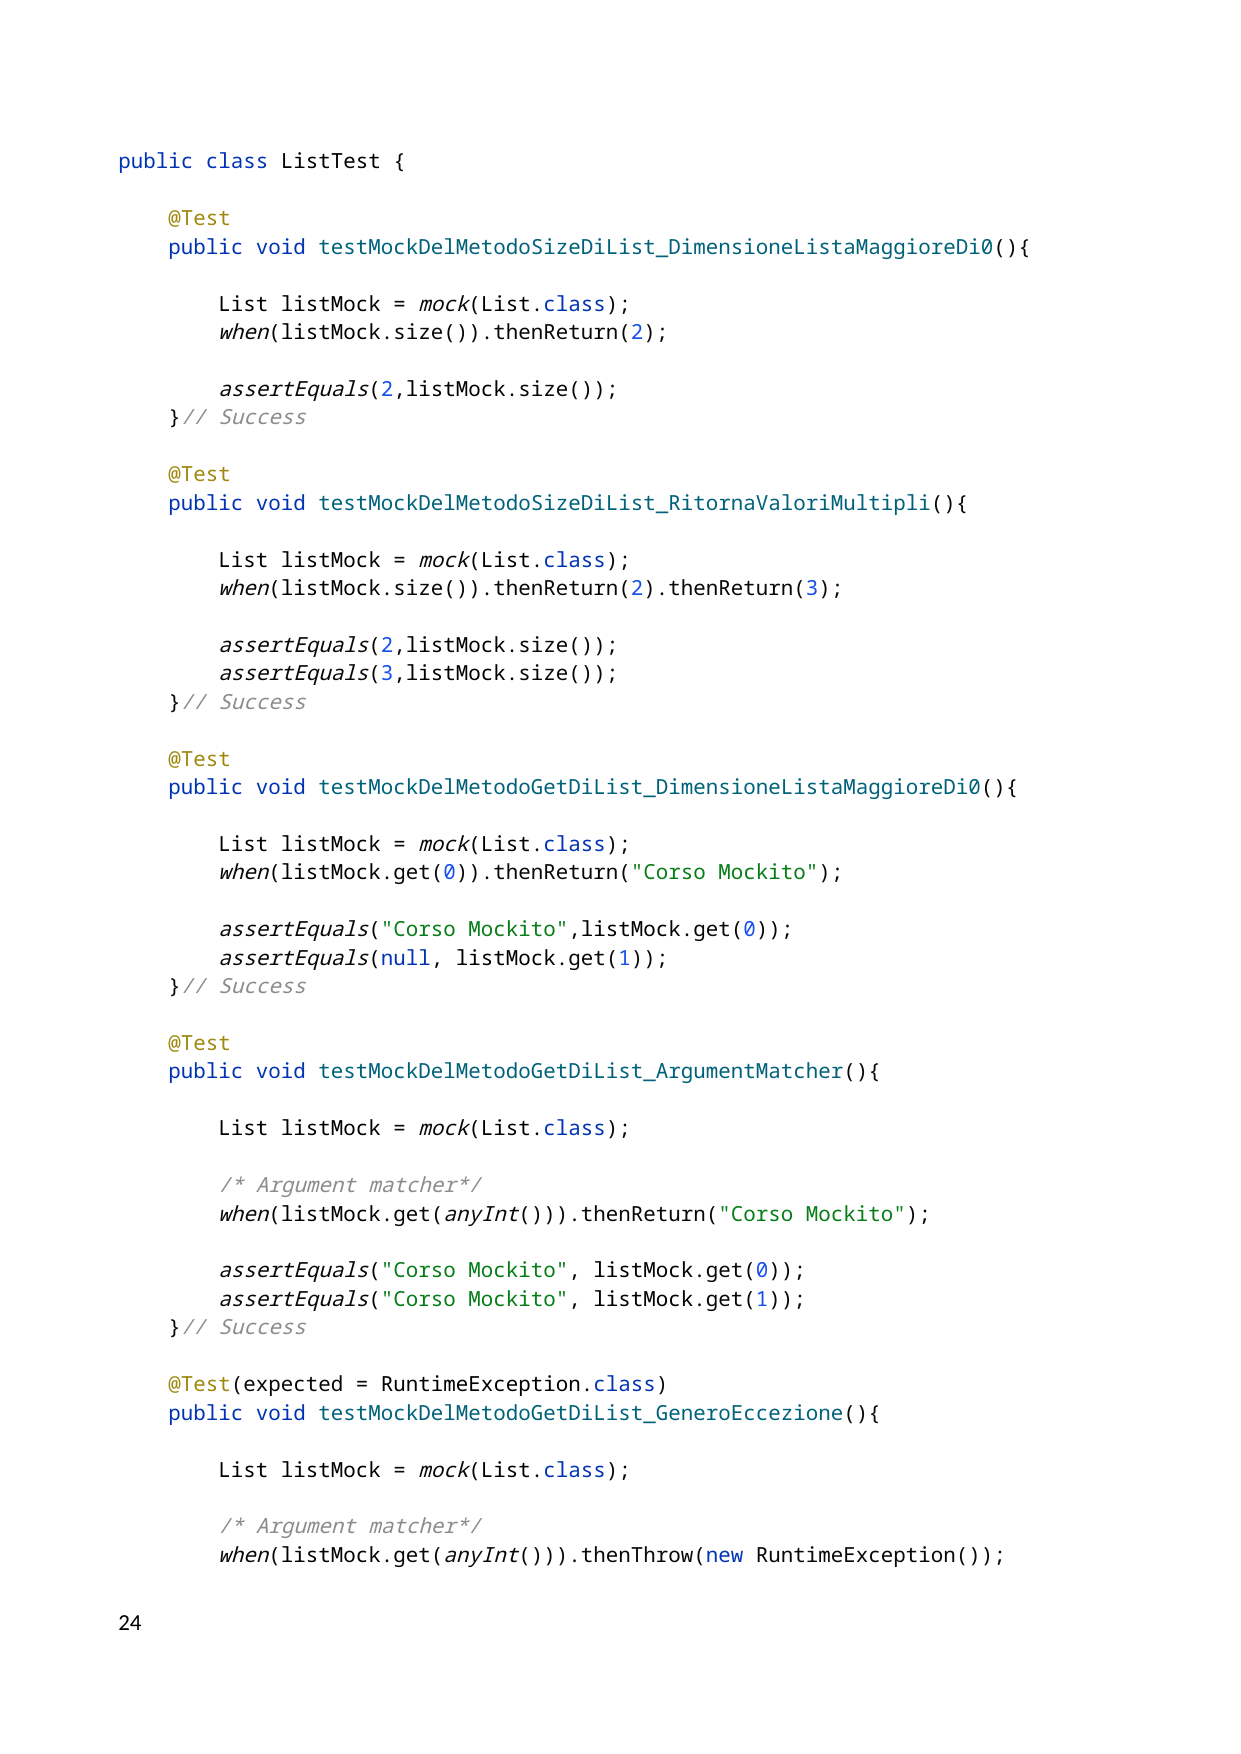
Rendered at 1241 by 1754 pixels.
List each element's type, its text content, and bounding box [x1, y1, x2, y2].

text public class ListTest { @Test public void testMockDelMetodoSizeDiList_DimensioneListaMaggioreDi0(){ List listMock = mock(List.class); when(listMock.size()).thenReturn(2); assertEquals(2,listMock.size()); }// Success @Test public void testMockDelMetodoSizeDiList_RitornaValoriMultipli(){ List listMock = mock(List.class); when(listMock.size()).thenReturn(2).thenReturn(3); assertEquals(2,listMock.size()); assertEquals(3,listMock.size()); }// Success @Test public void testMockDelMetodoGetDiList_DimensioneListaMaggioreDi0(){ List listMock = mock(List.class); when(listMock.get(0)).thenReturn("Corso Mockito"); assertEquals("Corso Mockito",listMock.get(0)); assertEquals(null, listMock.get(1)); }// Success @Test public void testMockDelMetodoGetDiList_ArgumentMatcher(){ List listMock = mock(List.class); /* Argument matcher*/ when(listMock.get(anyInt())).thenReturn("Corso Mockito"); assertEquals("Corso Mockito", listMock.get(0)); assertEquals("Corso Mockito", listMock.get(1)); }// Success @Test(expected = RuntimeException.class) public void testMockDelMetodoGetDiList_GeneroEccezione(){ List listMock = mock(List.class); /* Argument matcher*/ when(listMock.get(anyInt())).thenThrow(new RuntimeException()); [118, 118, 1122, 1568]
